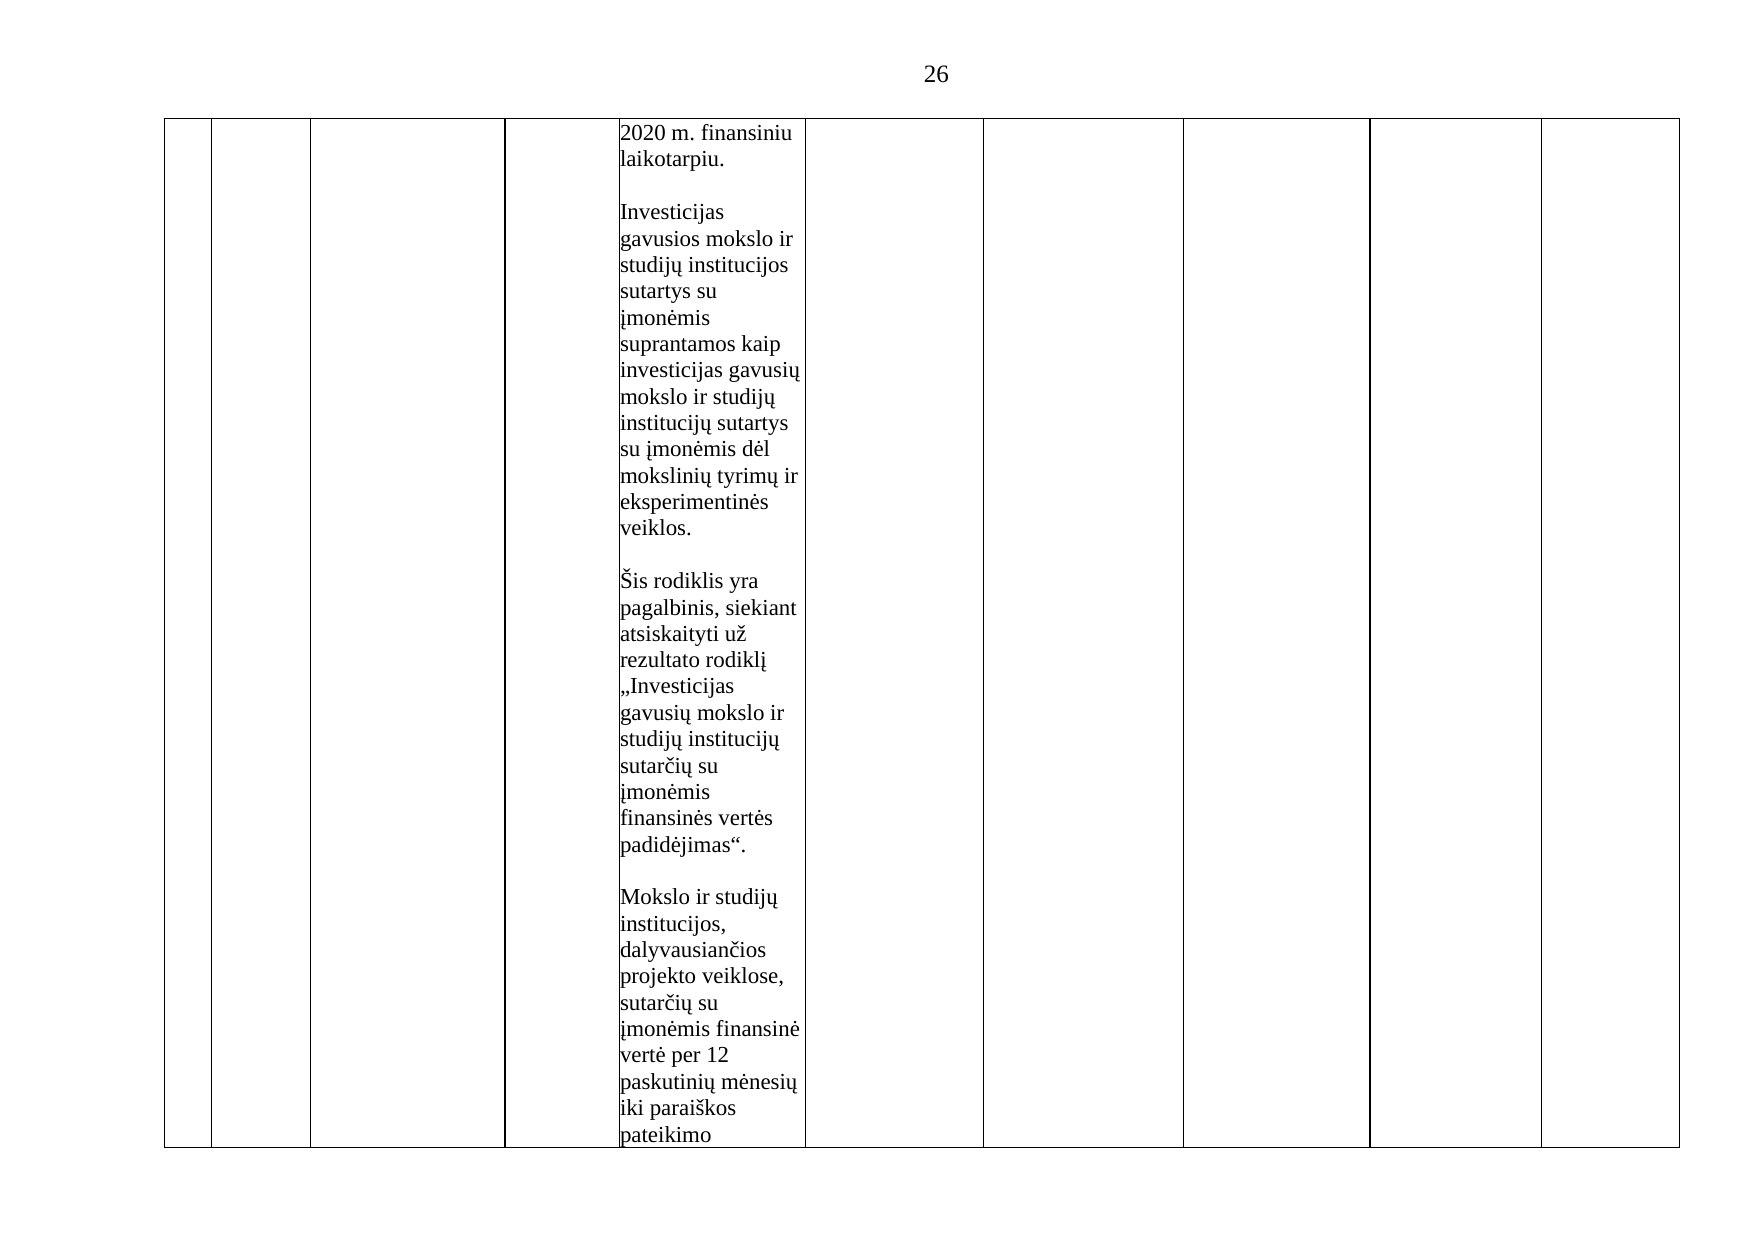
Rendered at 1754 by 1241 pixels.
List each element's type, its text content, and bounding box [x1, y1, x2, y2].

table_cell [1371, 119, 1541, 1147]
table_cell [165, 119, 211, 1147]
table_cell 2020 m. finansiniu laikotarpiu. Investicijas gavusios mokslo ir studijų institucijos sutartys su įmonėmis suprantamos kaip investicijas gavusių mokslo ir studijų institucijų sutartys su įmonėmis dėl mokslinių tyrimų ir eksperimentinės veiklos. Šis rodiklis yra pagalbinis, siekiant atsiskaityti už rezultato rodiklį „Investicijas gavusių mokslo ir studijų institucijų sutarčių su įmonėmis finansinės vertės padidėjimas“. Mokslo ir studijų institucijos, dalyvausiančios projekto veiklose, sutarčių su įmonėmis finansinė vertė per 12 paskutinių mėnesių iki paraiškos pateikimo [620, 119, 805, 1147]
table_cell [212, 119, 310, 1147]
table_cell [1542, 119, 1679, 1147]
table_cell [506, 119, 619, 1147]
table_cell [1184, 119, 1369, 1147]
table_cell [806, 119, 983, 1147]
table_cell [311, 119, 504, 1147]
table_cell [984, 119, 1183, 1147]
